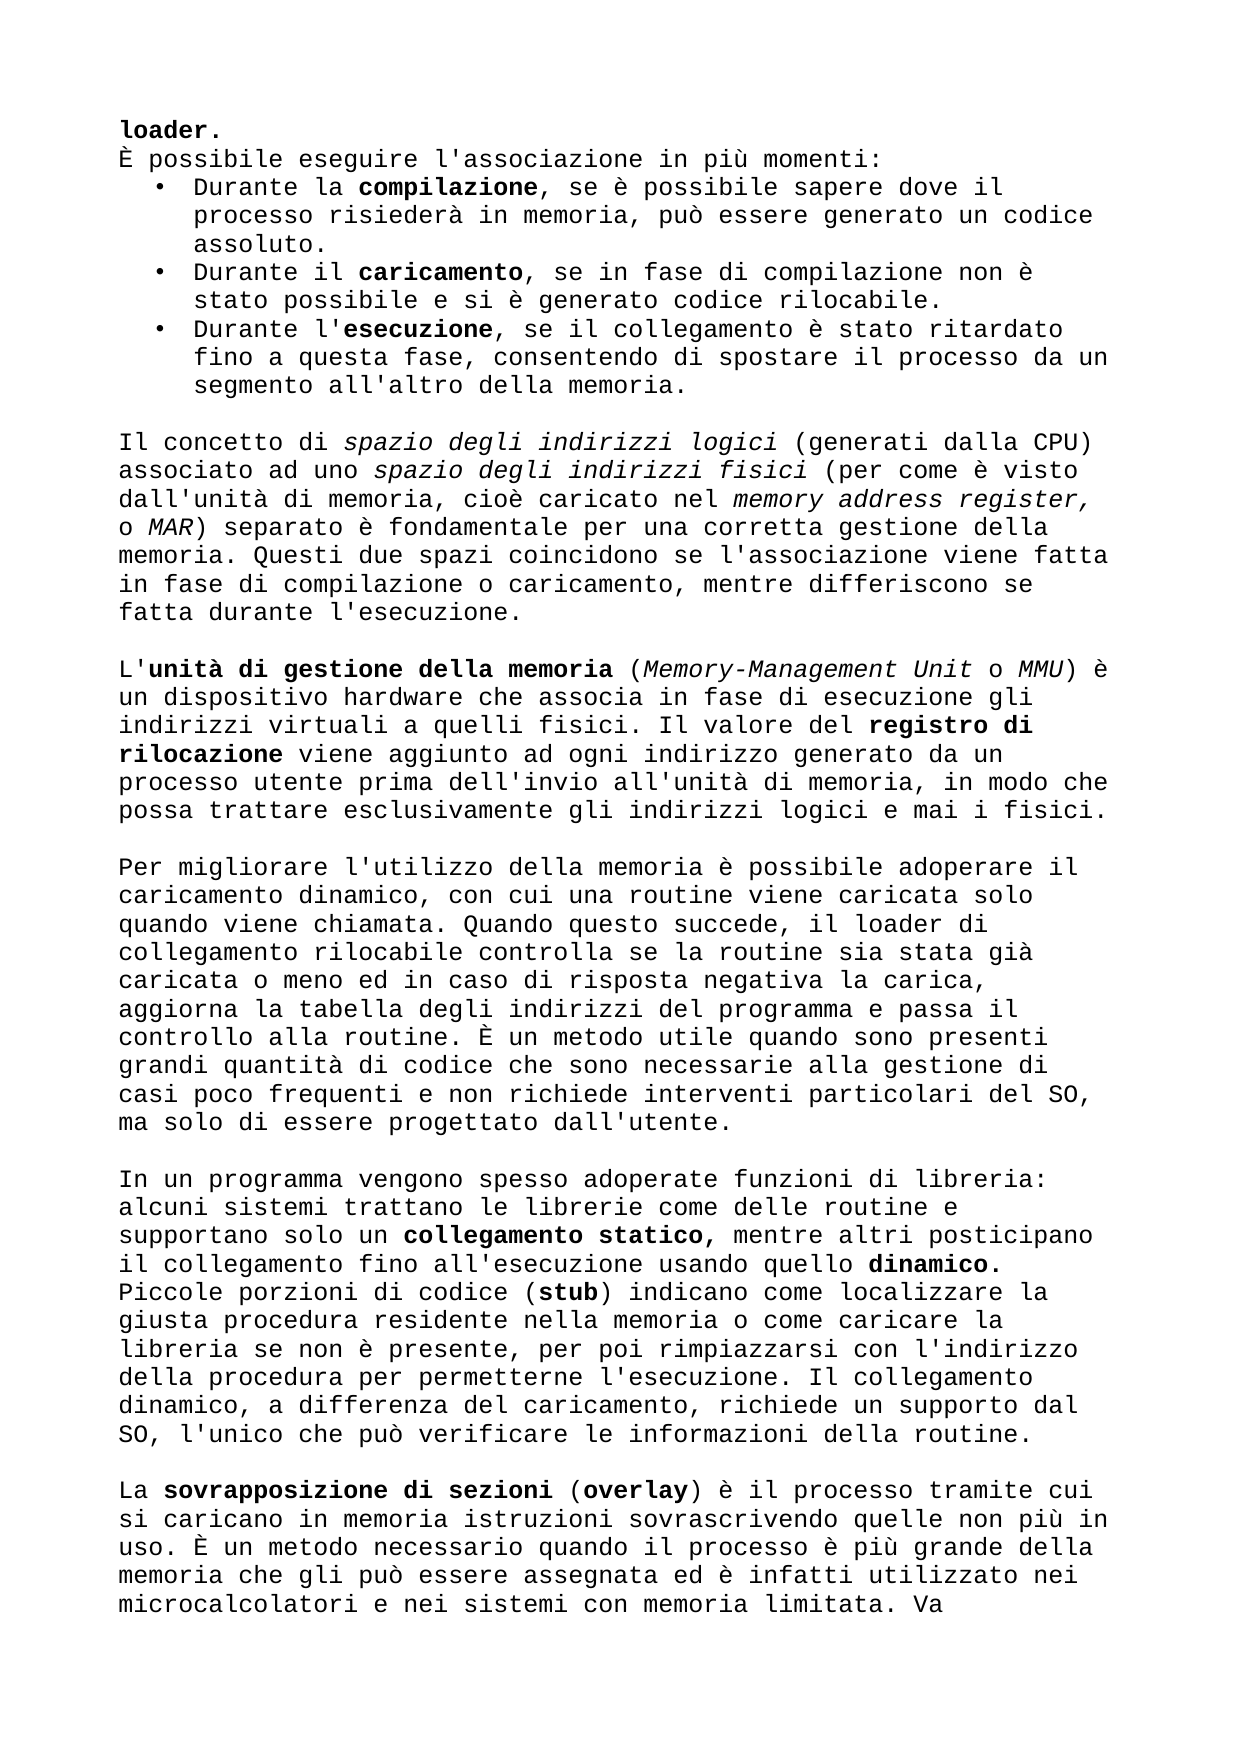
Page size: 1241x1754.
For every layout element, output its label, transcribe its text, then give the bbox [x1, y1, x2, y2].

text loader. [118, 118, 1122, 146]
text In un programma vengono spesso adoperate funzioni di libreria: alcuni sistemi trattano le librerie come delle routine e supportano solo un collegamento statico, mentre altri posticipano il collegamento fino all'esecuzione usando quello dinamico. Piccole porzioni di codice (stub) indicano come localizzare la giusta procedura residente nella memoria o come caricare la libreria se non è presente, per poi rimpiazzarsi con l'indirizzo della procedura per permetterne l'esecuzione. Il collegamento dinamico, a differenza del caricamento, richiede un supporto dal SO, l'unico che può verificare le informazioni della routine. [118, 1166, 1122, 1450]
text La sovrapposizione di sezioni (overlay) è il processo tramite cui si caricano in memoria istruzioni sovrascrivendo quelle non più in uso. È un metodo necessario quando il processo è più grande della memoria che gli può essere assegnata ed è infatti utilizzato nei microcalcolatori e nei sistemi con memoria limitata. Va [118, 1478, 1122, 1620]
text L'unità di gestione della memoria (Memory-Management Unit o MMU) è un dispositivo hardware che associa in fase di esecuzione gli indirizzi virtuali a quelli fisici. Il valore del registro di rilocazione viene aggiunto ad ogni indirizzo generato da un processo utente prima dell'invio all'unità di memoria, in modo che possa trattare esclusivamente gli indirizzi logici e mai i fisici. [118, 656, 1122, 826]
text È possibile eseguire l'associazione in più momenti: [118, 146, 1122, 175]
list Durante la compilazione, se è possibile sapere dove il processo risiederà in memoria, può essere generato un codice assoluto. [156, 175, 1122, 260]
list Durante l'esecuzione, se il collegamento è stato ritardato fino a questa fase, consentendo di spostare il processo da un segmento all'altro della memoria. [156, 316, 1122, 401]
text Il concetto di spazio degli indirizzi logici (generati dalla CPU) associato ad uno spazio degli indirizzi fisici (per come è visto dall'unità di memoria, cioè caricato nel memory address register, o MAR) separato è fondamentale per una corretta gestione della memoria. Questi due spazi coincidono se l'associazione viene fatta in fase di compilazione o caricamento, mentre differiscono se fatta durante l'esecuzione. [118, 430, 1122, 628]
text Per migliorare l'utilizzo della memoria è possibile adoperare il caricamento dinamico, con cui una routine viene caricata solo quando viene chiamata. Quando questo succede, il loader di collegamento rilocabile controlla se la routine sia stata già caricata o meno ed in caso di risposta negativa la carica, aggiorna la tabella degli indirizzi del programma e passa il controllo alla routine. È un metodo utile quando sono presenti grandi quantità di codice che sono necessarie alla gestione di casi poco frequenti e non richiede interventi particolari del SO, ma solo di essere progettato dall'utente. [118, 855, 1122, 1138]
list Durante il caricamento, se in fase di compilazione non è stato possibile e si è generato codice rilocabile. [156, 260, 1122, 316]
